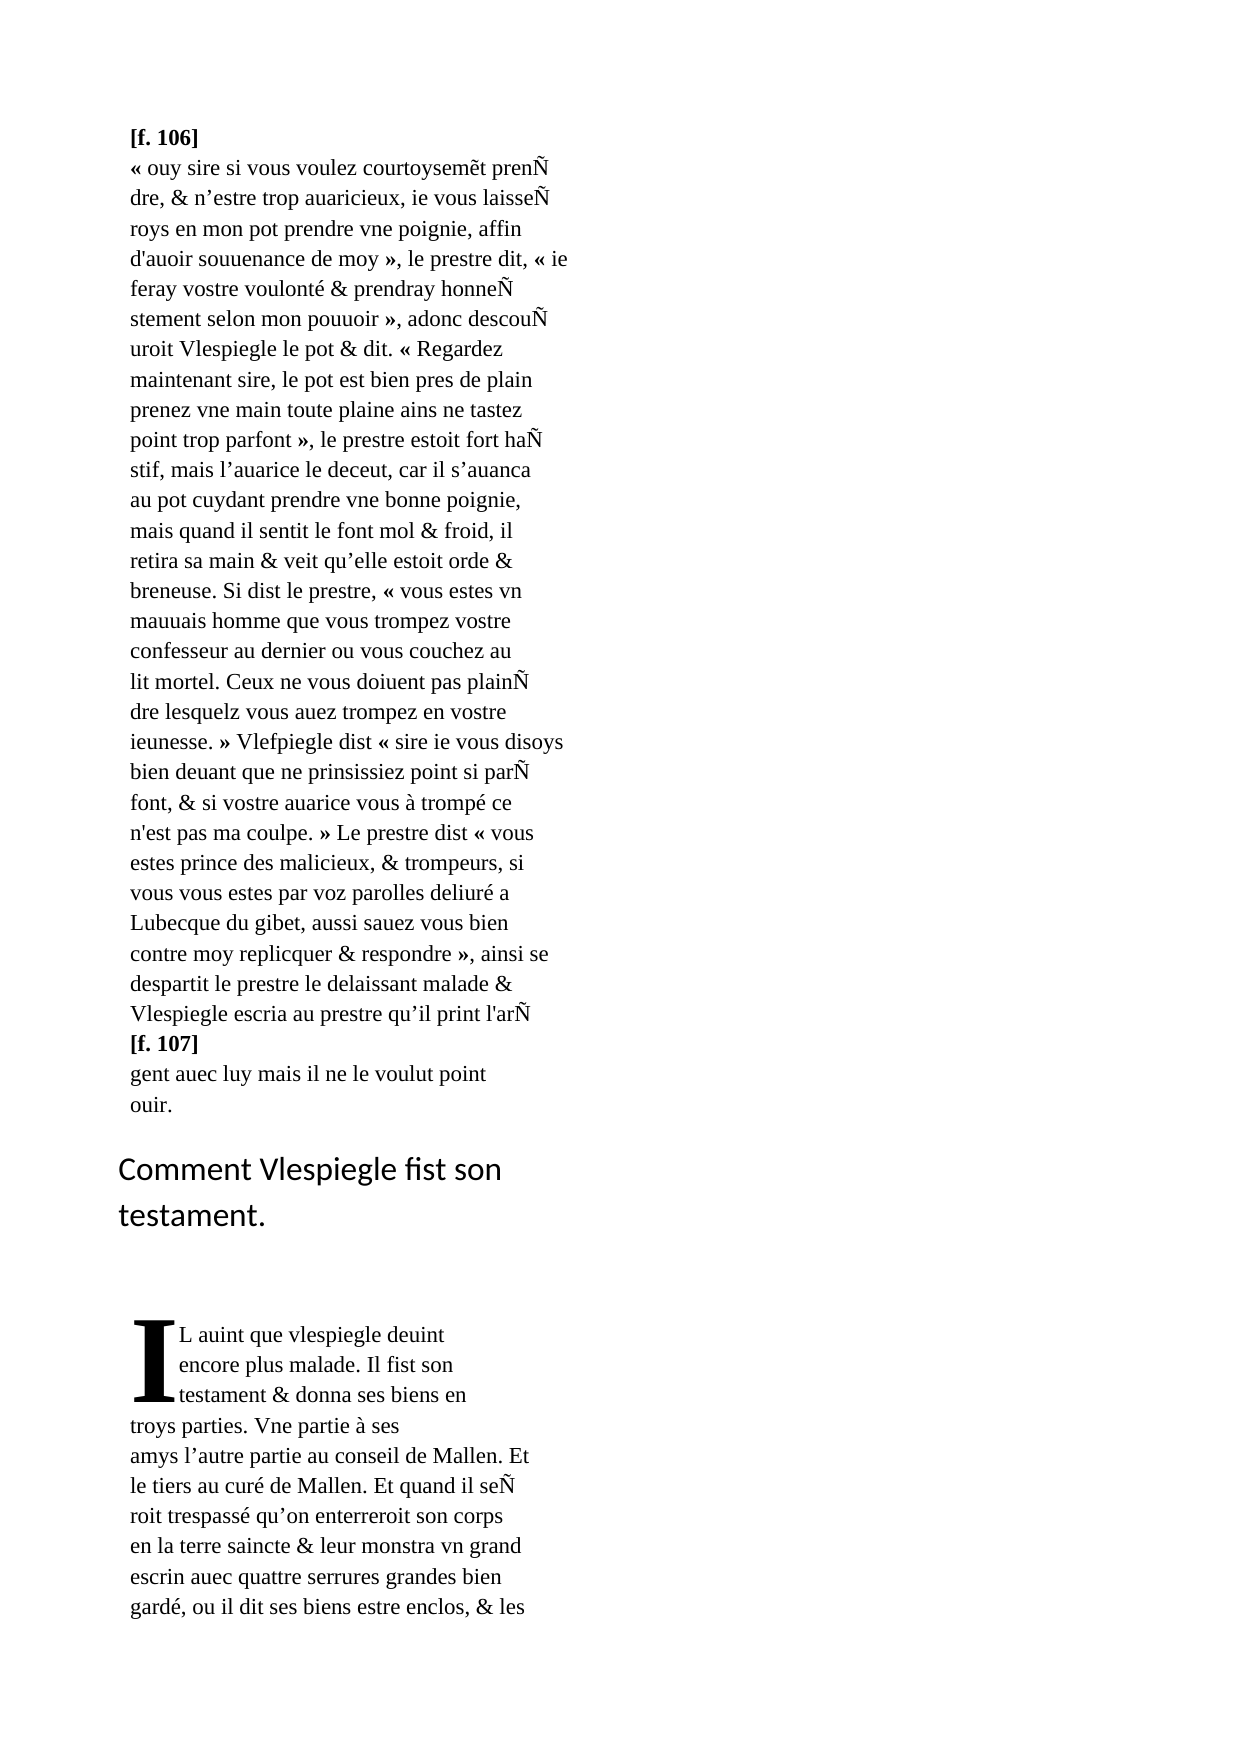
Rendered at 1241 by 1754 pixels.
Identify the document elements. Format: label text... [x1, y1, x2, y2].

text [f. 106] « ouy sire si vous voulez courtoysemẽt prenÑ dre, & n’estre trop auaricieux, ie vous laisseÑ roys en mon pot prendre vne poignie, affin d'auoir souuenance de moy », le prestre dit, « ie feray vostre voulonté & prendray honneÑ stement selon mon pouuoir », adonc descouÑ uroit Vlespiegle le pot & dit. « Regardez maintenant sire, le pot est bien pres de plain prenez vne main toute plaine ains ne tastez point trop parfont », le prestre estoit fort haÑ stif, mais l’auarice le deceut, car il s’auanca au pot cuydant prendre vne bonne poignie, mais quand il sentit le font mol & froid, il retira sa main & veit qu’elle estoit orde & breneuse. Si dist le prestre, « vous estes vn mauuais homme que vous trompez vostre confesseur au dernier ou vous couchez au lit mortel. Ceux ne vous doiuent pas plainÑ dre lesquelz vous auez trompez en vostre ieunesse. » Vlefpiegle dist « sire ie vous disoys bien deuant que ne prinsissiez point si parÑ font, & si vostre auarice vous à trompé ce n'est pas ma coulpe. » Le prestre dist « vous estes prince des malicieux, & trompeurs, si vous vous estes par voz parolles deliuré a Lubecque du gibet, aussi sauez vous bien contre moy replicquer & respondre », ainsi se despartit le prestre le delaissant malade & Vlespiegle escria au prestre qu’il print l'arÑ [f. 107] gent auec luy mais il ne le voulut point ouir. [118, 118, 1122, 1123]
text IL auint que vlespiegle deuint encore plus malade. Il fist son testament & donna ses biens en troys parties. Vne partie à ses amys l’autre partie au conseil de Mallen. Et le tiers au curé de Mallen. Et quand il seÑ roit trespassé qu’on enterreroit son corps en la terre saincte & leur monstra vn grand escrin auec quattre serrures grandes bien gardé, ou il dit ses biens estre enclos, & les [118, 1315, 1122, 1625]
text Comment Vlespiegle fist son testament. [118, 1148, 1122, 1235]
